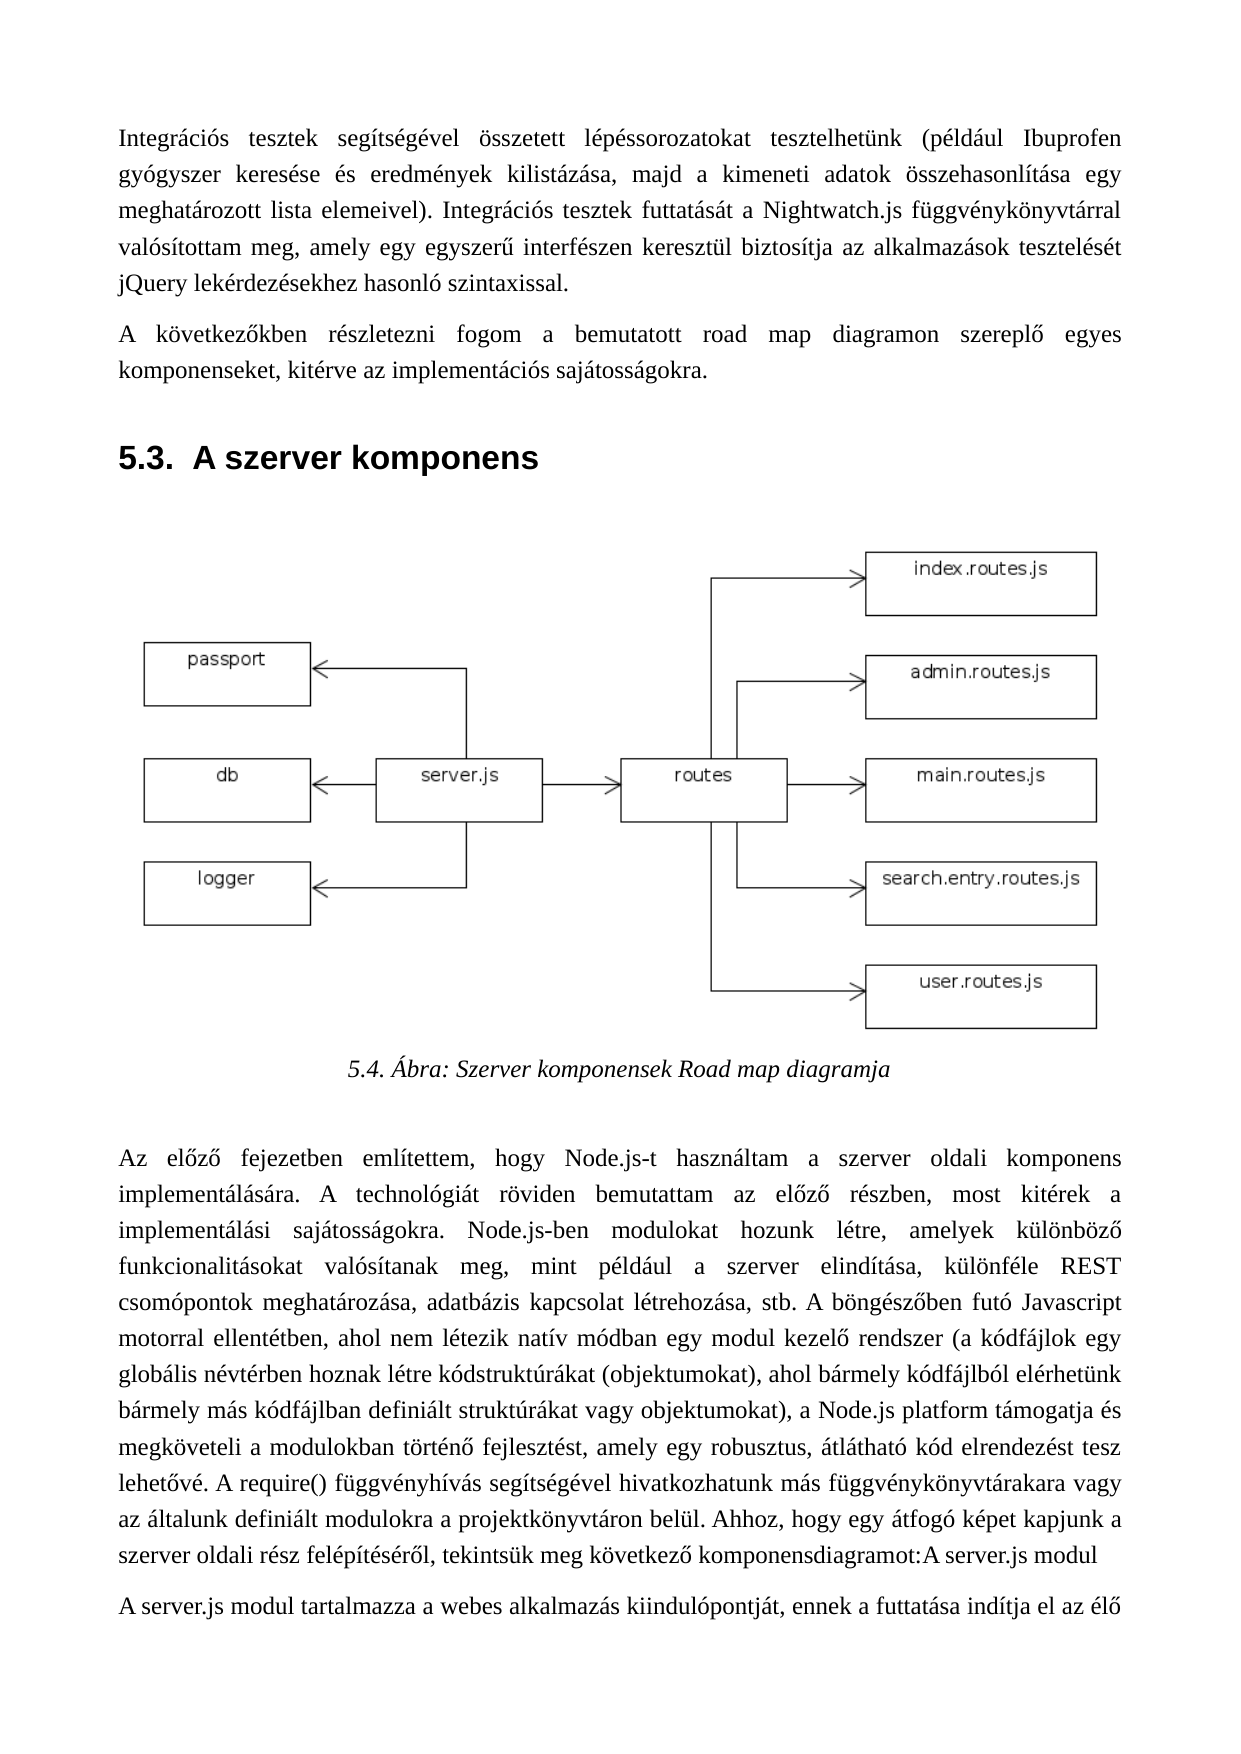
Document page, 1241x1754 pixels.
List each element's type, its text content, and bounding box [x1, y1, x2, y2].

text Integrációs tesztek segítségével összetett lépéssorozatokat tesztelhetünk (például Ibuprofen gyógyszer keresése és eredmények kilistázása, majd a kimeneti adatok összehasonlítása egy meghatározott lista elemeivel). Integrációs tesztek futtatását a Nightwatch.js függvénykönyvtárral valósítottam meg, amely egy egyszerű interfészen keresztül biztosítja az alkalmazások tesztelését jQuery lekérdezésekhez hasonló szintaxissal. [118, 118, 1122, 298]
picture [118, 526, 1123, 1055]
text A következőkben részletezni fogom a bemutatott road map diagramon szereplő egyes komponenseket, kitérve az implementációs sajátosságokra. [118, 313, 1122, 385]
subtitle A szerver komponens [118, 438, 1122, 477]
text 5.4. Ábra: Szerver komponensek Road map diagramja [118, 1055, 1122, 1083]
text Az előző fejezetben említettem, hogy Node.js-t használtam a szerver oldali komponens implementálására. A technológiát röviden bemutattam az előző részben, most kitérek a implementálási sajátosságokra. Node.js-ben modulokat hozunk létre, amelyek különböző funkcionalitásokat valósítanak meg, mint például a szerver elindítása, különféle REST csomópontok meghatározása, adatbázis kapcsolat létrehozása, stb. A böngészőben futó Javascript motorral ellentétben, ahol nem létezik natív módban egy modul kezelő rendszer (a kódfájlok egy globális névtérben hoznak létre kódstruktúrákat (objektumokat), ahol bármely kódfájlból elérhetünk bármely más kódfájlban definiált struktúrákat vagy objektumokat), a Node.js platform támogatja és megköveteli a modulokban történő fejlesztést, amely egy robusztus, átlátható kód elrendezést tesz lehetővé. A require() függvényhívás segítségével hivatkozhatunk más függvénykönyvtárakara vagy az általunk definiált modulokra a projektkönyvtáron belül. Ahhoz, hogy egy átfogó képet kapjunk a szerver oldali rész felépítéséről, tekintsük meg következő komponensdiagramot:A server.js modul [118, 1138, 1122, 1570]
text A server.js modul tartalmazza a webes alkalmazás kiindulópontját, ennek a futtatása indítja el az élő [118, 1585, 1122, 1621]
